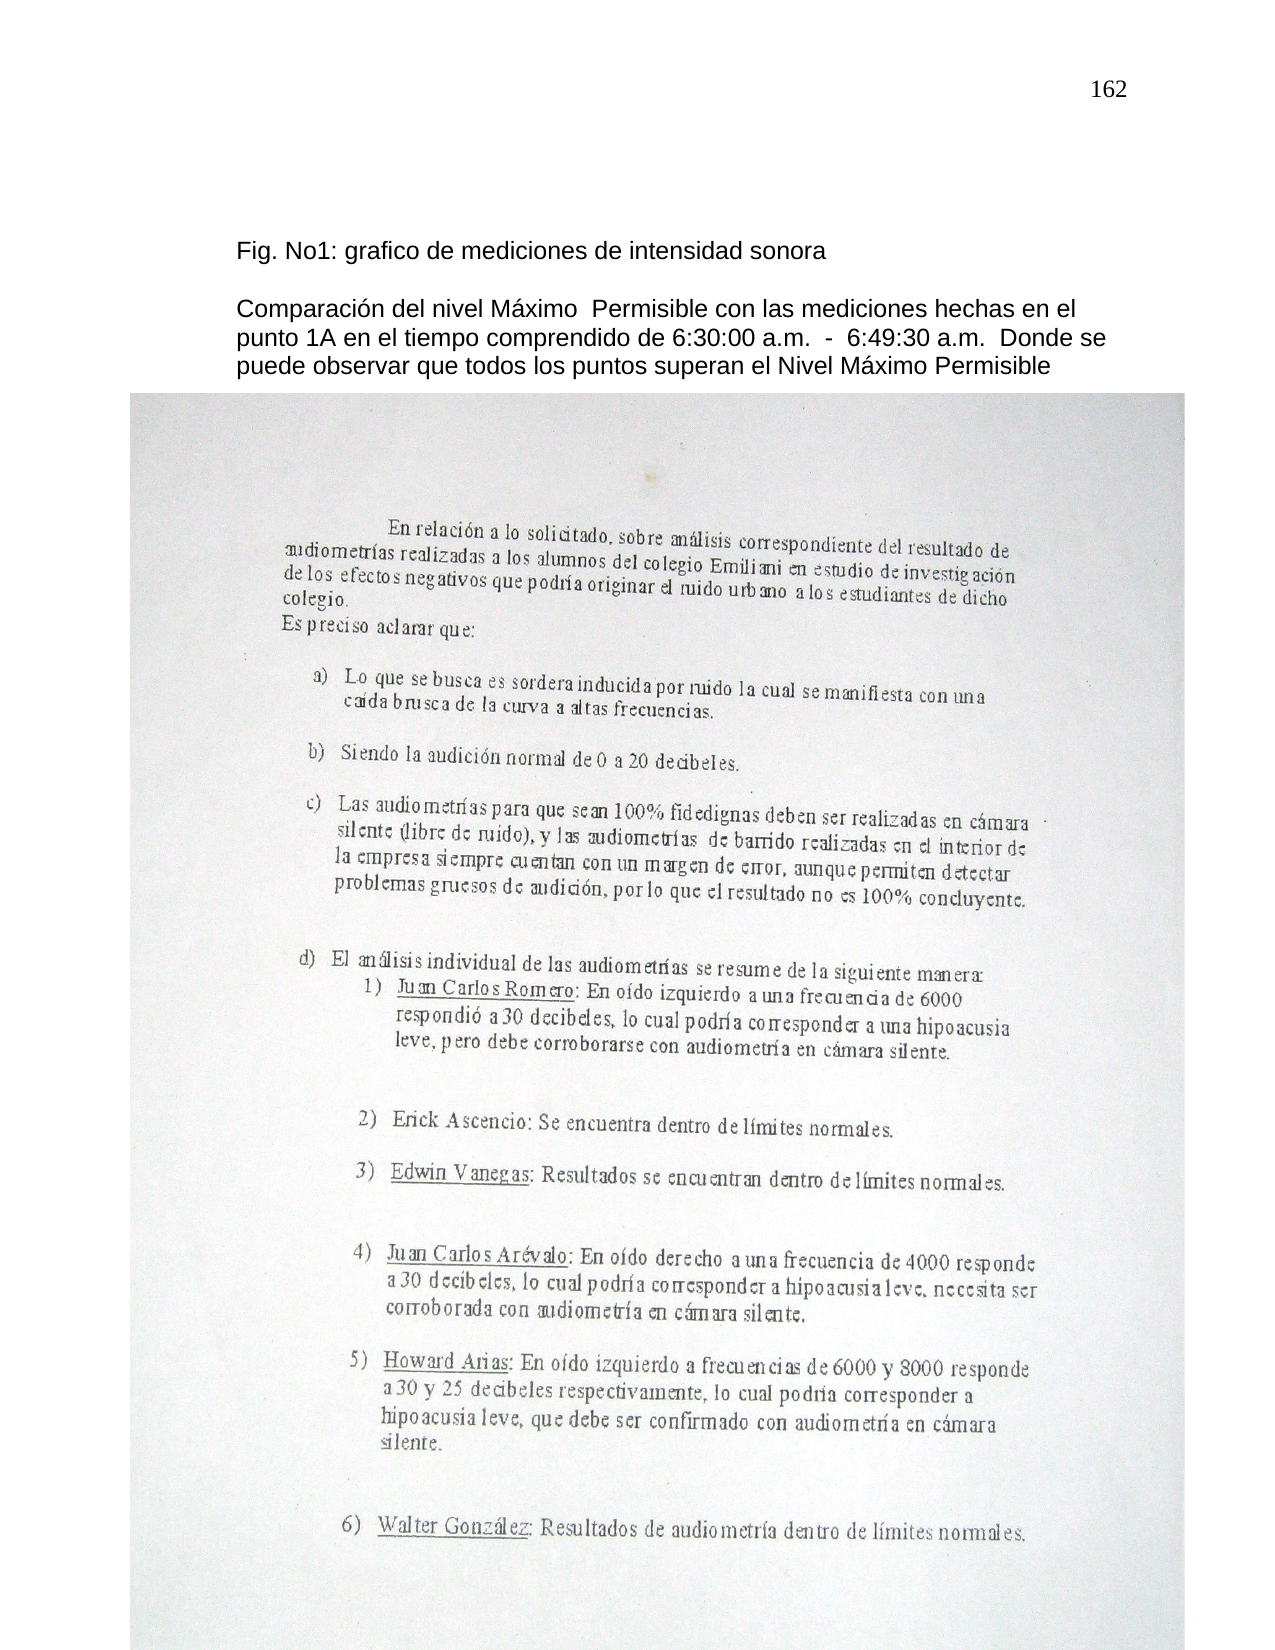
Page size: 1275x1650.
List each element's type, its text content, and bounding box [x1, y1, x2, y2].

text Comparación del nivel Máximo Permisible con las mediciones hechas en el punto 1A en el tiempo comprendido de 6:30:00 a.m. - 6:49:30 a.m. Donde se puede observar que todos los puntos superan el Nivel Máximo Permisible [236, 294, 1127, 380]
text Fig. No1: grafico de mediciones de intensidad sonora [236, 236, 1127, 265]
picture [130, 393, 1185, 1650]
